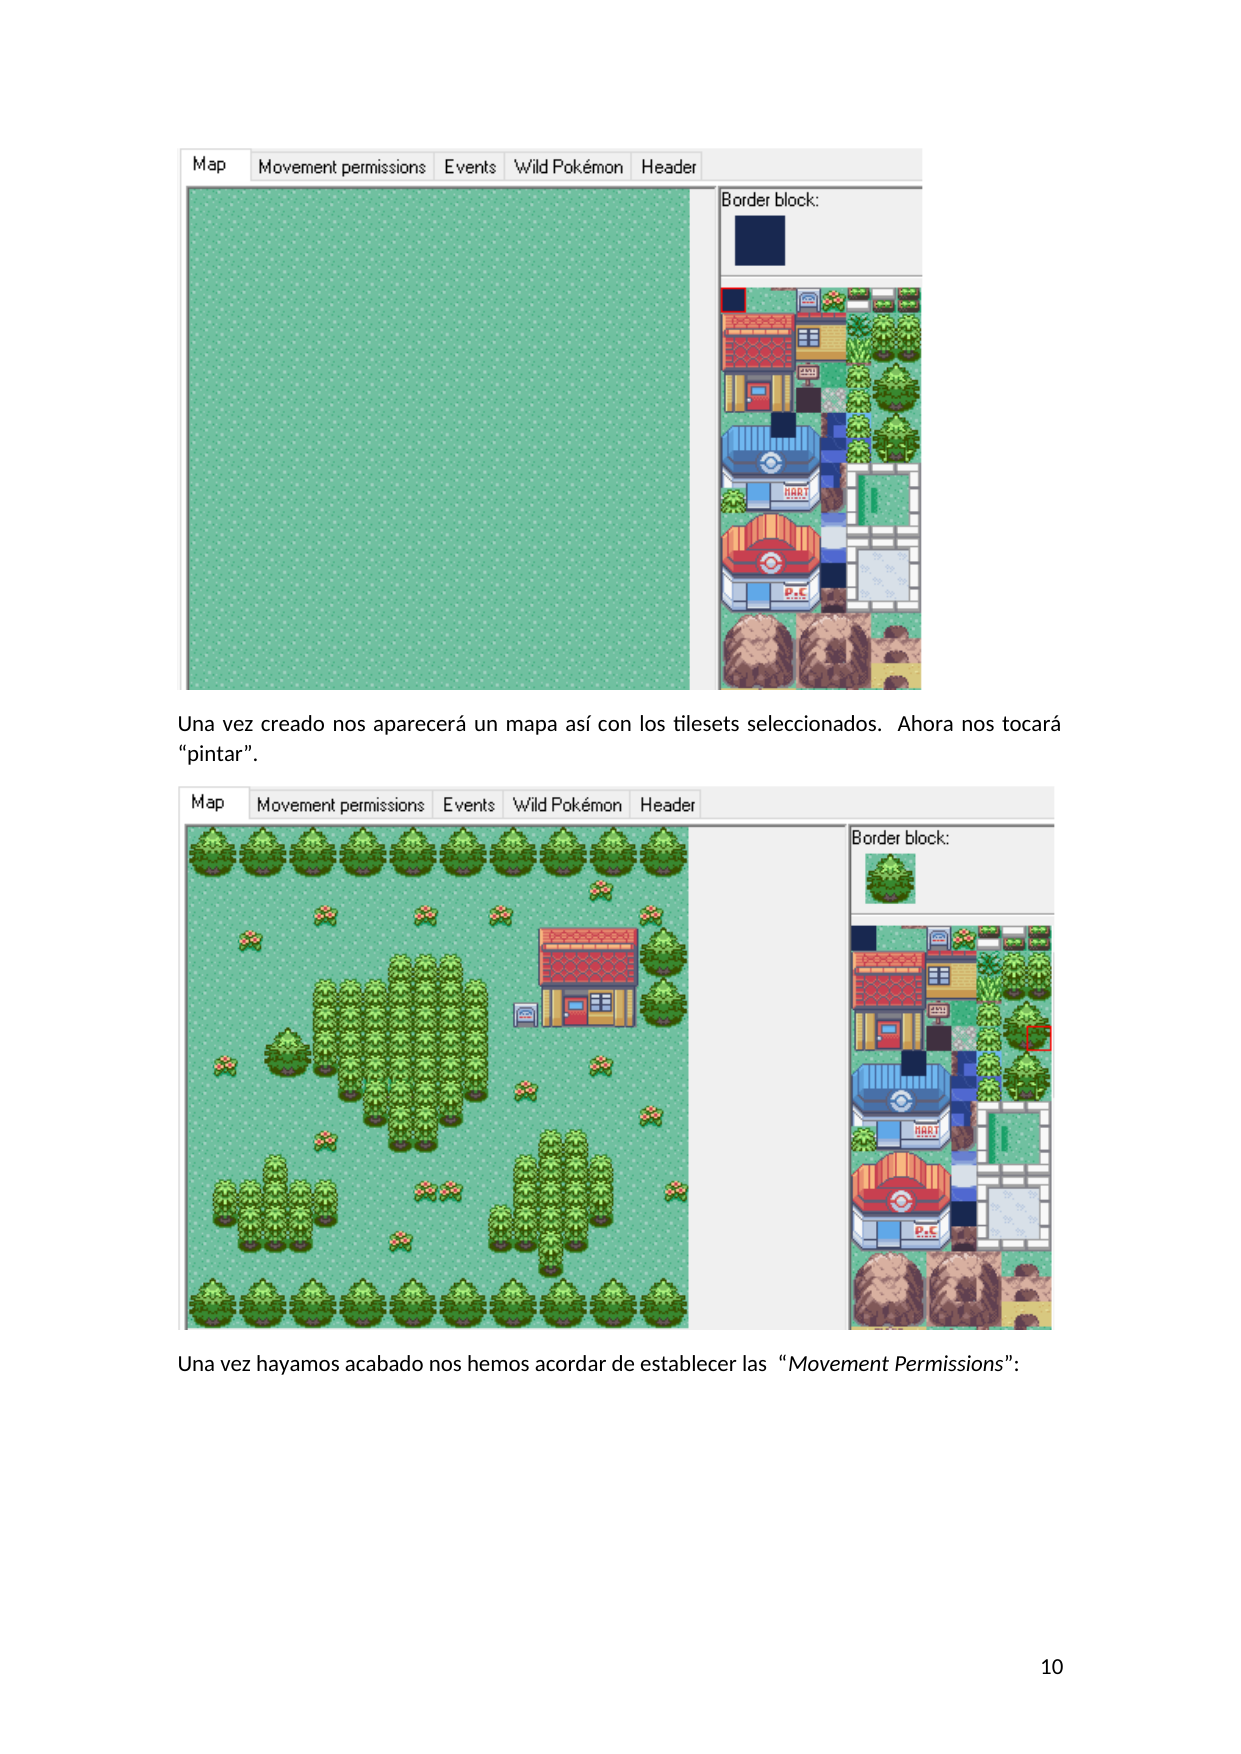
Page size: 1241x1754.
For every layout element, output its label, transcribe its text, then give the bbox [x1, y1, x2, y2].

text Una vez hayamos acabado nos hemos acordar de establecer las “Movement Permissions”: [177, 1349, 1063, 1377]
text Una vez creado nos aparecerá un mapa así con los tilesets seleccionados. Ahora nos tocará “pintar”. [177, 709, 1063, 767]
picture [177, 785, 1055, 1330]
picture [177, 147, 923, 690]
